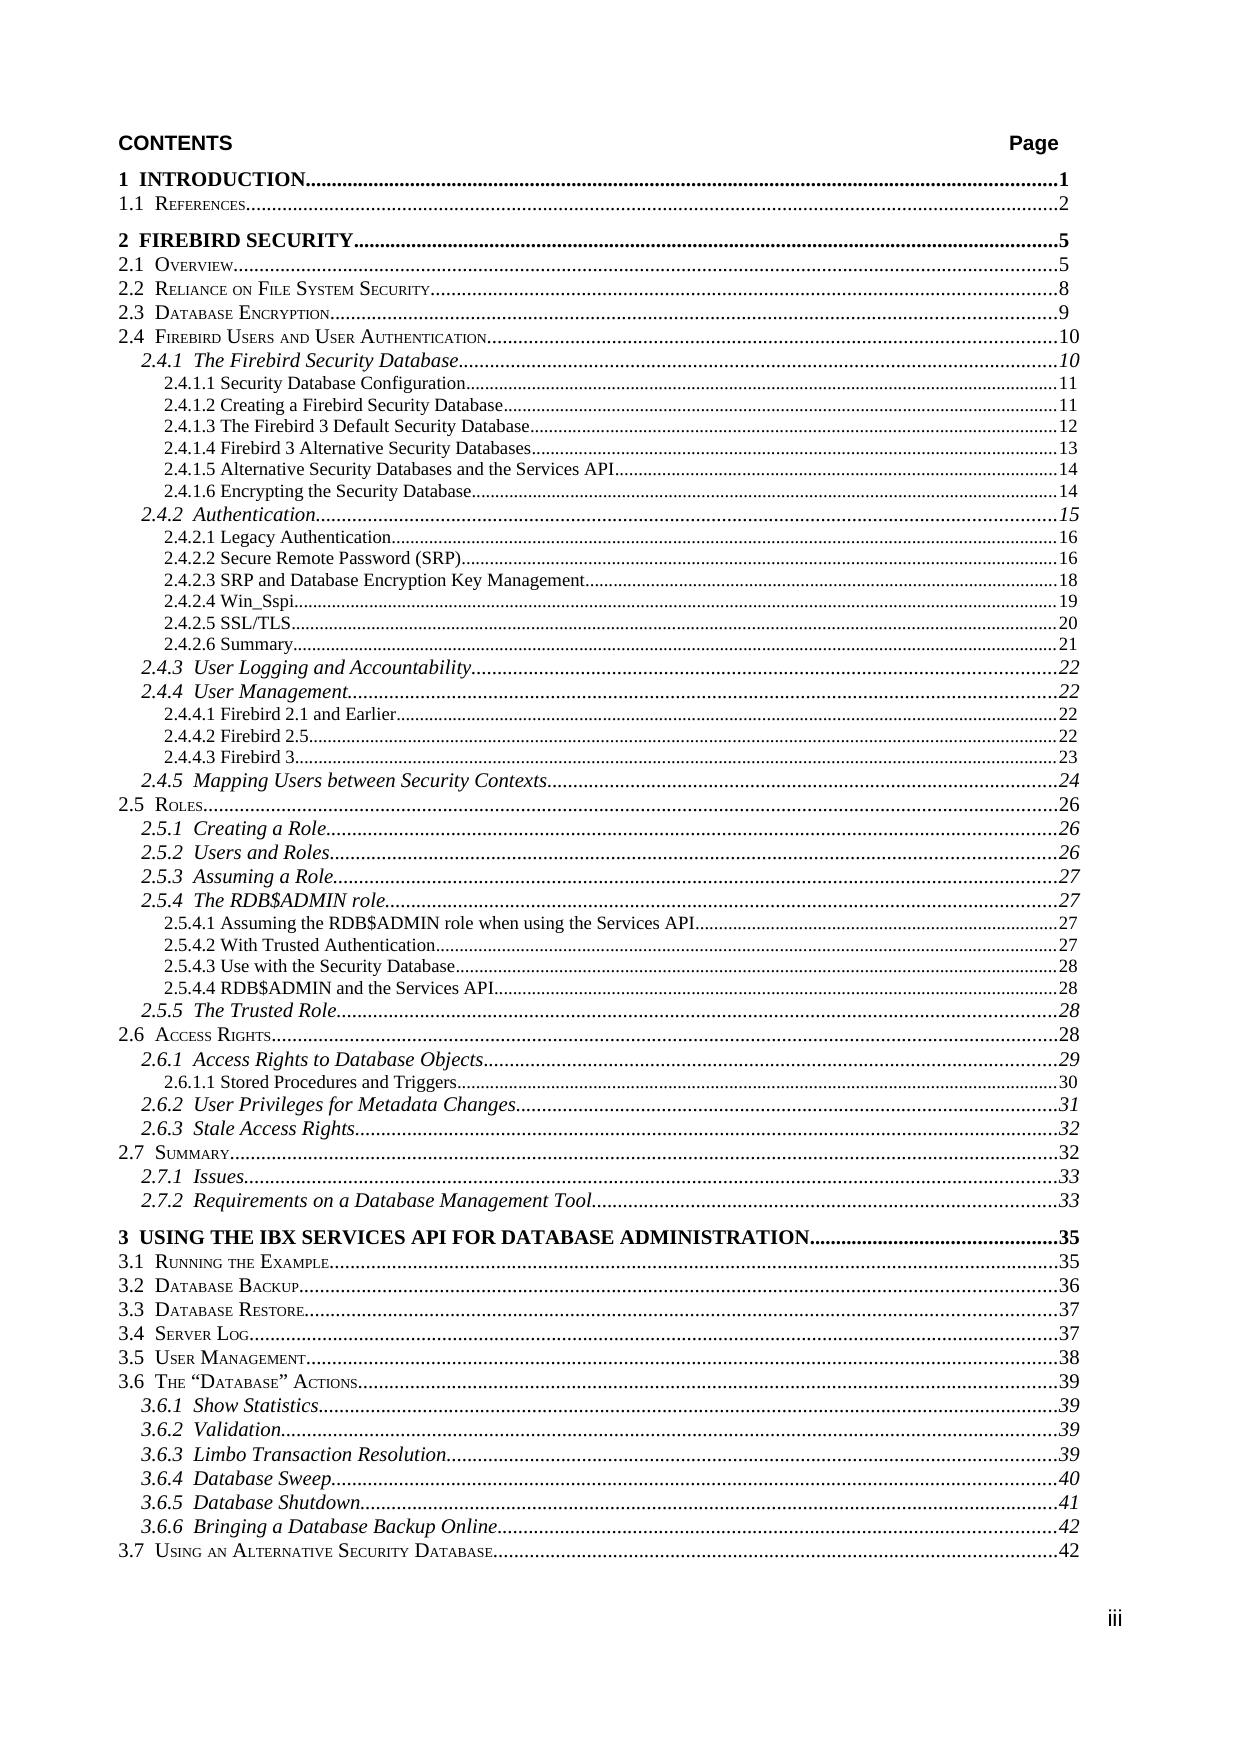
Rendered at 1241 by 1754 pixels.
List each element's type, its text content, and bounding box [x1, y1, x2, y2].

text 2.6 Access Rights 28 [118, 1022, 1122, 1046]
text 2.5.4.3 Use with the Security Database 28 [164, 955, 1122, 977]
text 2.4.2.2 Secure Remote Password (SRP) 16 [164, 547, 1122, 569]
text 2.5.2 Users and Roles 26 [141, 840, 1122, 864]
text 3.5 User Management 38 [118, 1345, 1122, 1369]
text 3.6.4 Database Sweep 40 [141, 1466, 1122, 1489]
text 2.5.1 Creating a Role 26 [141, 816, 1122, 840]
text 2.4.1.2 Creating a Firebird Security Database 11 [164, 394, 1122, 415]
text 2.4.2.6 Summary 21 [164, 633, 1122, 655]
text 2.6.3 Stale Access Rights 32 [141, 1116, 1122, 1140]
text 2.5.3 Assuming a Role 27 [141, 864, 1122, 888]
text 2.3 Database Encryption 9 [118, 300, 1122, 324]
text 2.4.1.3 The Firebird 3 Default Security Database 12 [164, 415, 1122, 437]
text 3.6.2 Validation 39 [141, 1417, 1122, 1441]
text 2.5.4.2 With Trusted Authentication 27 [164, 934, 1122, 955]
text 2.4.4 User Management 22 [141, 679, 1122, 703]
text 2.7.1 Issues 33 [141, 1164, 1122, 1188]
text 2.4.2.5 SSL/TLS 20 [164, 612, 1122, 633]
text 1 Introduction 1 [118, 167, 1122, 191]
text 3 Using the IBX Services API for Database Administration 35 [118, 1225, 1122, 1249]
text 3.6.1 Show Statistics 39 [141, 1393, 1122, 1417]
text 2.1 Overview 5 [118, 252, 1122, 276]
text 3.4 Server Log 37 [118, 1321, 1122, 1345]
text 3.2 Database Backup 36 [118, 1273, 1122, 1297]
text 2.5.4.1 Assuming the RDB$ADMIN role when using the Services API 27 [164, 912, 1122, 934]
text 3.6.3 Limbo Transaction Resolution 39 [141, 1441, 1122, 1466]
text 2.6.1 Access Rights to Database Objects 29 [141, 1046, 1122, 1071]
text 2.4.1 The Firebird Security Database 10 [141, 348, 1122, 372]
text 2.7.2 Requirements on a Database Management Tool 33 [141, 1188, 1122, 1212]
text 2.4.2.1 Legacy Authentication 16 [164, 526, 1122, 547]
text 2.4.2 Authentication 15 [141, 501, 1122, 526]
text 2.5.5 The Trusted Role 28 [141, 998, 1122, 1022]
text 3.6.5 Database Shutdown 41 [141, 1489, 1122, 1514]
text 2.4.1.1 Security Database Configuration 11 [164, 372, 1122, 394]
text 2 Firebird Security 5 [118, 228, 1122, 252]
text 2.7 Summary 32 [118, 1140, 1122, 1164]
text 3.6 The “Database” Actions 39 [118, 1369, 1122, 1393]
text 2.4.1.4 Firebird 3 Alternative Security Databases 13 [164, 437, 1122, 458]
text 2.4.1.5 Alternative Security Databases and the Services API 14 [164, 458, 1122, 480]
text 2.5.4 The RDB$ADMIN role 27 [141, 888, 1122, 912]
text 3.3 Database Restore 37 [118, 1297, 1122, 1321]
text 2.5 Roles 26 [118, 792, 1122, 816]
text 2.4 Firebird Users and User Authentication 10 [118, 324, 1122, 348]
text 3.1 Running the Example 35 [118, 1249, 1122, 1273]
text 2.4.2.4 Win_Sspi 19 [164, 590, 1122, 612]
text 2.4.2.3 SRP and Database Encryption Key Management 18 [164, 569, 1122, 590]
text 2.6.1.1 Stored Procedures and Triggers 30 [164, 1071, 1122, 1092]
text 2.2 Reliance on File System Security 8 [118, 276, 1122, 300]
text 2.6.2 User Privileges for Metadata Changes 31 [141, 1092, 1122, 1116]
text 2.4.4.2 Firebird 2.5 22 [164, 724, 1122, 746]
text 2.5.4.4 RDB$ADMIN and the Services API 28 [164, 977, 1122, 998]
text 3.6.6 Bringing a Database Backup Online 42 [141, 1514, 1122, 1538]
text CONTENTS Page [118, 131, 1122, 154]
text 2.4.4.1 Firebird 2.1 and Earlier 22 [164, 703, 1122, 724]
text 2.4.5 Mapping Users between Security Contexts 24 [141, 768, 1122, 792]
text 2.4.4.3 Firebird 3 23 [164, 746, 1122, 768]
text 1.1 References 2 [118, 191, 1122, 215]
text 2.4.1.6 Encrypting the Security Database 14 [164, 480, 1122, 501]
text 3.7 Using an Alternative Security Database 42 [118, 1538, 1122, 1562]
text 2.4.3 User Logging and Accountability 22 [141, 655, 1122, 679]
